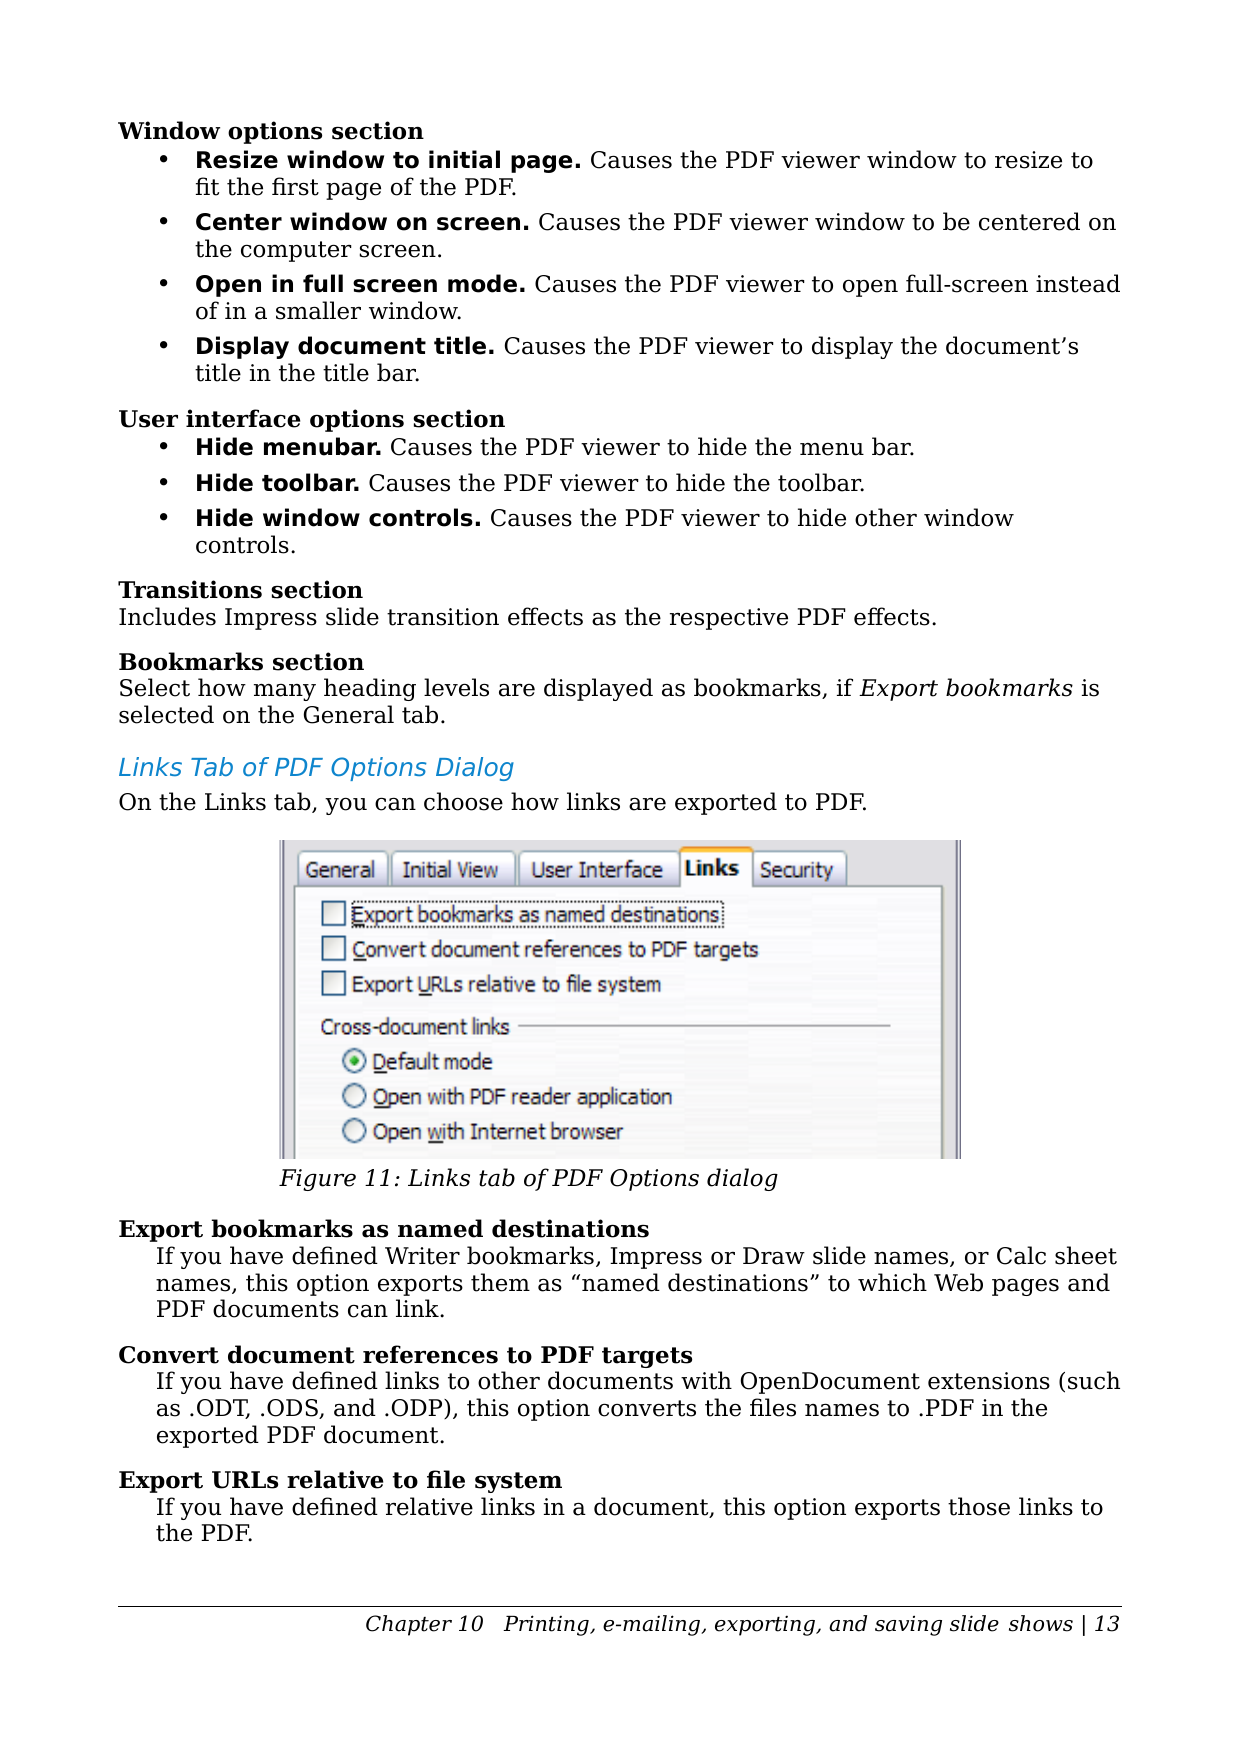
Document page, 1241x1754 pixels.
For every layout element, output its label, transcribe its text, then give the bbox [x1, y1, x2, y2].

list Resize window to initial page. Causes the PDF viewer window to resize to fit the first page of the PDF. [156, 145, 1122, 201]
text Includes Impress slide transition effects as the respective PDF effects. [118, 604, 1122, 631]
list Hide toolbar. Causes the PDF viewer to hide the toolbar. [156, 468, 1122, 497]
list Hide menubar. Causes the PDF viewer to hide the menu bar. [156, 432, 1122, 461]
text Transitions section [118, 577, 1122, 604]
text If you have defined links to other documents with OpenDocument extensions (such as .ODT, .ODS, and .ODP), this option converts the files names to .PDF in the exported PDF document. [156, 1368, 1122, 1448]
text Export URLs relative to file system [118, 1467, 1122, 1494]
list Open in full screen mode. Causes the PDF viewer to open full-screen instead of in a smaller window. [156, 269, 1122, 325]
list Hide window controls. Causes the PDF viewer to hide other window controls. [156, 503, 1122, 559]
text Convert document references to PDF targets [118, 1342, 1122, 1368]
text Select how many heading levels are displayed as bookmarks, if Export bookmarks is selected on the General tab. [118, 675, 1122, 729]
text Window options section [118, 118, 1122, 145]
subtitle Links Tab of PDF Options Dialog [118, 753, 1122, 782]
picture [279, 840, 961, 1159]
text Figure 11: Links tab of PDF Options dialog [279, 1165, 961, 1192]
list Display document title. Causes the PDF viewer to display the document’s title in the title bar. [156, 331, 1122, 387]
text Bookmarks section [118, 648, 1122, 675]
list Center window on screen. Causes the PDF viewer window to be centered on the computer screen. [156, 207, 1122, 263]
text User interface options section [118, 405, 1122, 432]
text On the Links tab, you can choose how links are exported to PDF. [118, 789, 1122, 815]
text Export bookmarks as named destinations [118, 1216, 1122, 1243]
text If you have defined relative links in a document, this option exports those links to the PDF. [156, 1494, 1122, 1547]
text If you have defined Writer bookmarks, Impress or Draw slide names, or Calc sheet names, this option exports them as “named destinations” to which Web pages and PDF documents can link. [156, 1243, 1122, 1323]
